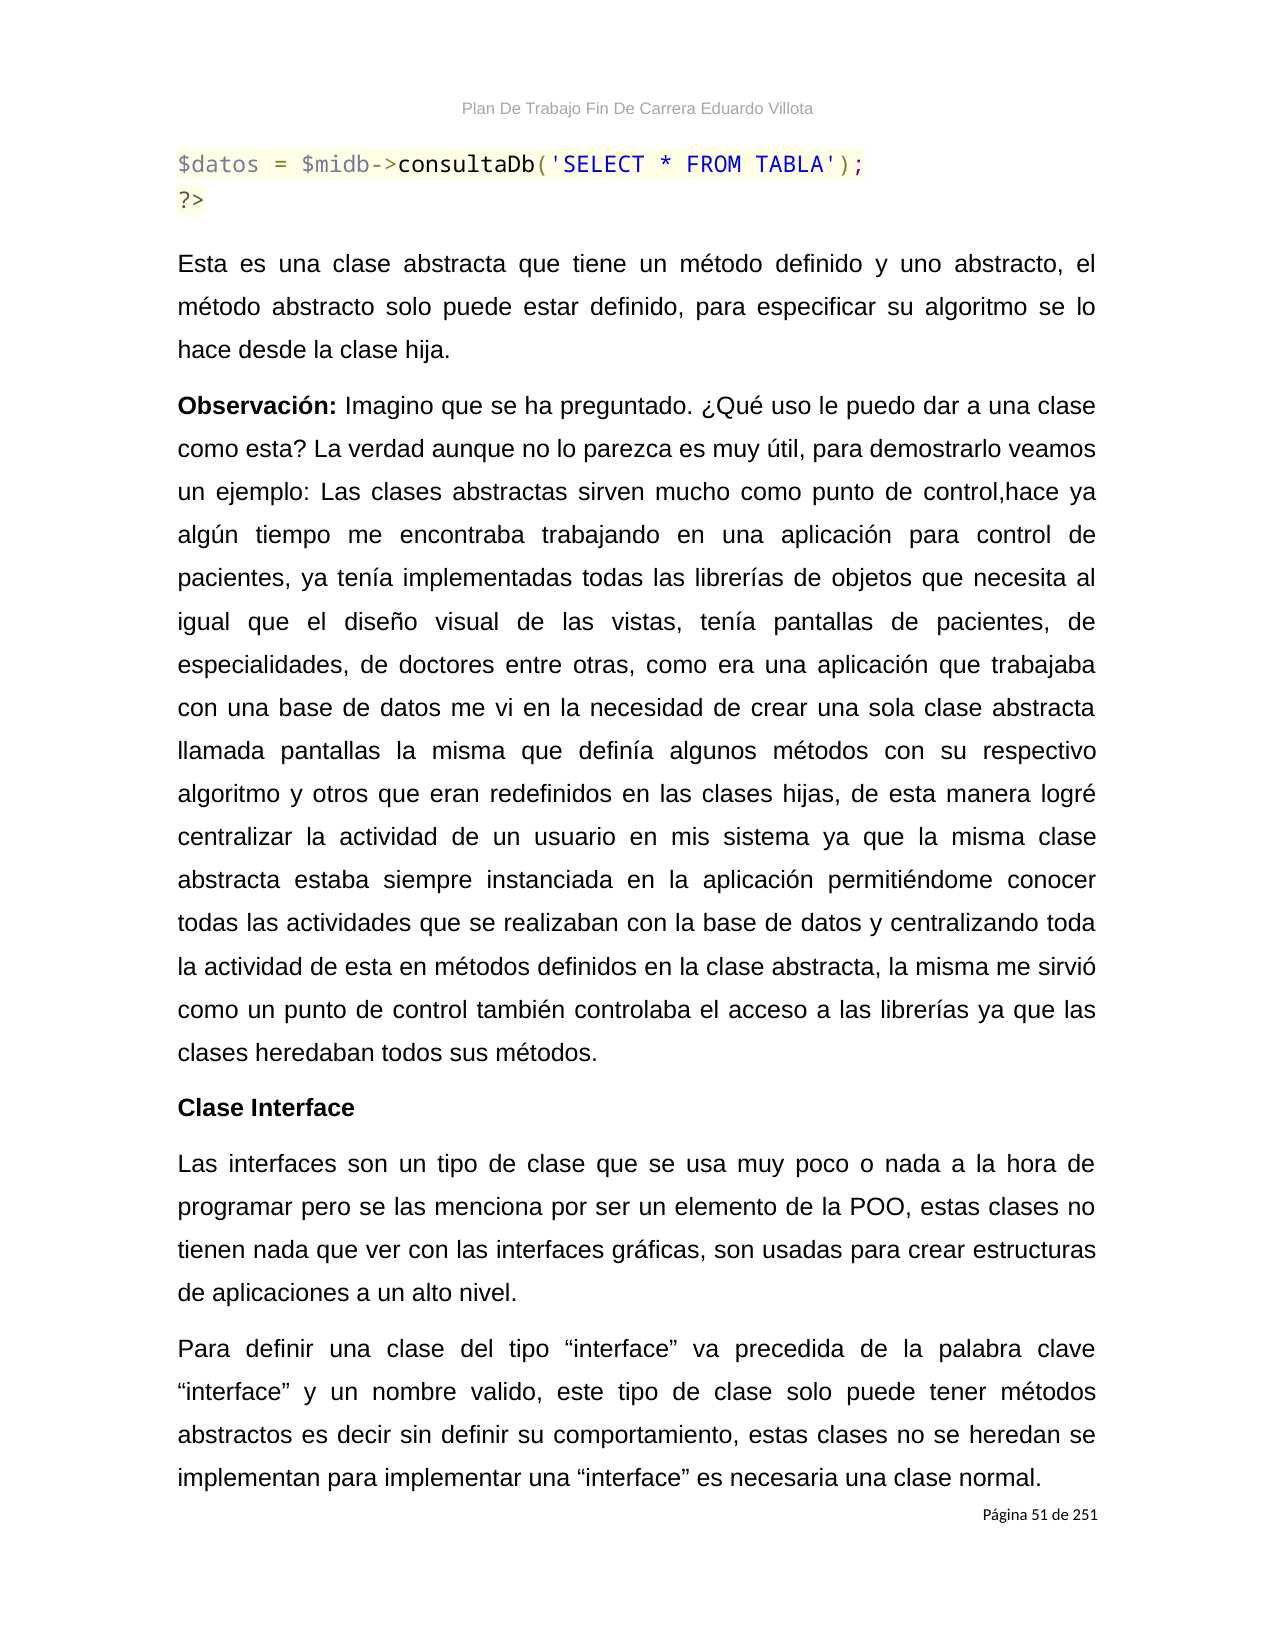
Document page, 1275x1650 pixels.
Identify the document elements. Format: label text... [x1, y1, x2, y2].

text Esta es una clase abstracta que tiene un método definido y uno abstracto, el método abstracto solo puede estar definido, para especificar su algoritmo se lo hace desde la clase hija. [177, 249, 1098, 364]
text ?> [177, 183, 1098, 215]
text Clase Interface [177, 1093, 1098, 1122]
text Las interfaces son un tipo de clase que se usa muy poco o nada a la hora de programar pero se las menciona por ser un elemento de la POO, estas clases no tienen nada que ver con las interfaces gráficas, son usadas para crear estructuras de aplicaciones a un alto nivel. [177, 1149, 1098, 1307]
text Para definir una clase del tipo “interface” va precedida de la palabra clave “interface” y un nombre valido, este tipo de clase solo puede tener métodos abstractos es decir sin definir su comportamiento, estas clases no se heredan se implementan para implementar una “interface” es necesaria una clase normal. [177, 1334, 1098, 1492]
text Observación: Imagino que se ha preguntado. ¿Qué uso le puedo dar a una clase como esta? La verdad aunque no lo parezca es muy útil, para demostrarlo veamos un ejemplo: Las clases abstractas sirven mucho como punto de control,hace ya algún tiempo me encontraba trabajando en una aplicación para control de pacientes, ya tenía implementadas todas las librerías de objetos que necesita al igual que el diseño visual de las vistas, tenía pantallas de pacientes, de especialidades, de doctores entre otras, como era una aplicación que trabajaba con una base de datos me vi en la necesidad de crear una sola clase abstracta llamada pantallas la misma que definía algunos métodos con su respectivo algoritmo y otros que eran redefinidos en las clases hijas, de esta manera logré centralizar la actividad de un usuario en mis sistema ya que la misma clase abstracta estaba siempre instanciada en la aplicación permitiéndome conocer todas las actividades que se realizaban con la base de datos y centralizando toda la actividad de esta en métodos definidos en la clase abstracta, la misma me sirvió como un punto de control también controlaba el acceso a las librerías ya que las clases heredaban todos sus métodos. [177, 391, 1098, 1066]
text $datos = $midb->consultaDb('SELECT * FROM TABLA'); [177, 148, 1098, 179]
